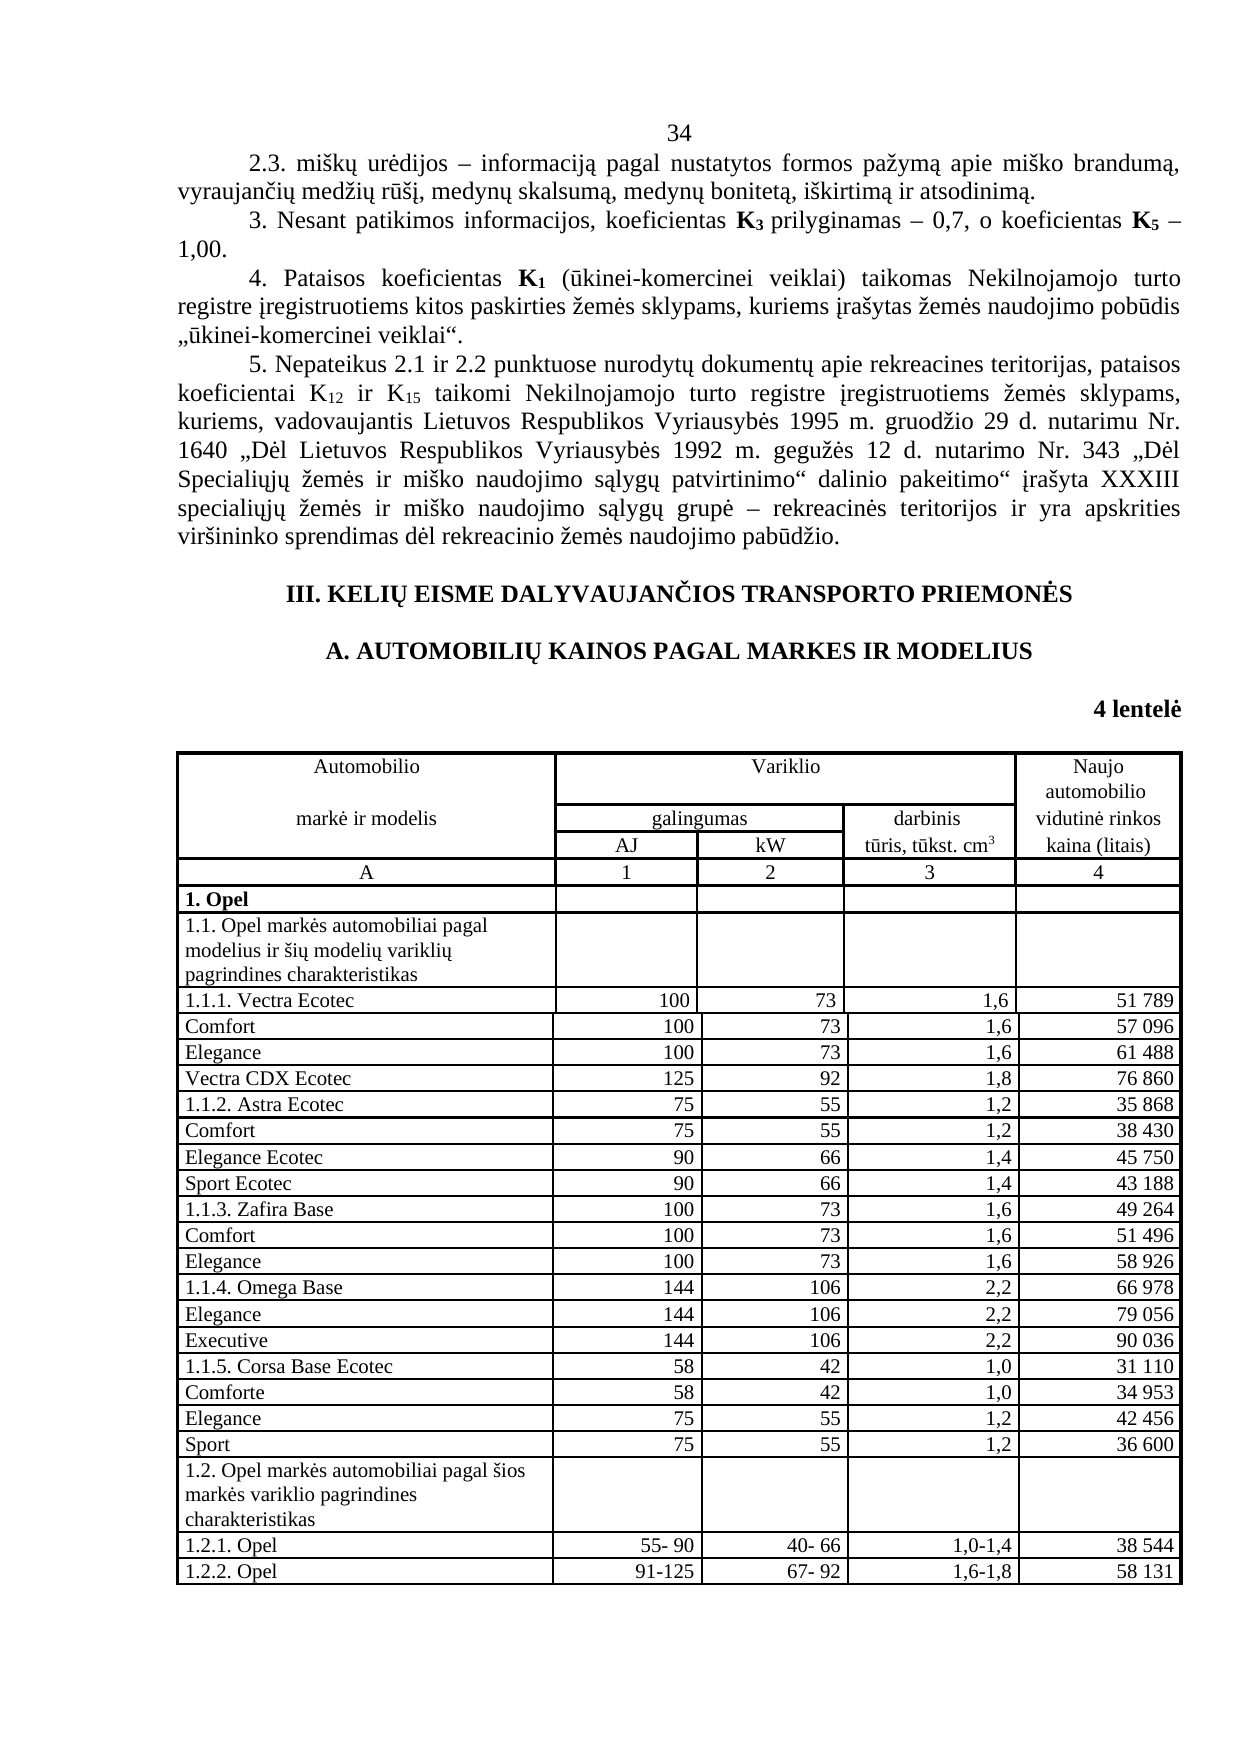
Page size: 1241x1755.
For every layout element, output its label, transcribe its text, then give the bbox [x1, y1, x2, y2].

table_cell 2,2 [849, 1328, 1018, 1352]
table_cell 73 [703, 1014, 847, 1038]
table_cell 75 [554, 1406, 701, 1430]
table_cell 57 096 [1020, 1014, 1179, 1038]
table_cell 58 926 [1020, 1249, 1179, 1273]
text 2.3. miškų urėdijos – informaciją pagal nustatytos formos pažymą apie miško brandumą, vyraujančių medžių rūšį, medynų skalsumą, medynų bonitetą, iškirtimą ir atsodinimą. [177, 148, 1181, 205]
table_cell 58 131 [1020, 1559, 1179, 1583]
table_cell 42 [703, 1354, 847, 1378]
table_cell 1,0 [849, 1380, 1018, 1404]
table_cell 58 [554, 1380, 701, 1404]
table_cell [703, 1458, 847, 1531]
table_cell kaina (litais) [1017, 830, 1179, 857]
table_cell 106 [703, 1328, 847, 1352]
table_cell 1,6 [849, 1223, 1018, 1247]
table_cell 66 978 [1020, 1275, 1179, 1299]
table_cell 1.1. Opel markės automobiliai pagal modelius ir šių modelių variklių pagrindines charakteristikas [179, 914, 555, 986]
table_cell 67- 92 [703, 1559, 847, 1583]
table_cell 1,8 [849, 1066, 1018, 1090]
table_cell 38 430 [1020, 1119, 1179, 1142]
table_cell 51 789 [1017, 988, 1179, 1012]
table_cell 51 496 [1020, 1223, 1179, 1247]
table_cell 100 [554, 1197, 701, 1221]
text 5. Nepateikus 2.1 ir 2.2 punktuose nurodytų dokumentų apie rekreacines teritorijas, pataisos koeficientai K12 ir K15 taikomi Nekilnojamojo turto registre įregistruotiems žemės sklypams, kuriems, vadovaujantis Lietuvos Respublikos Vyriausybės 1995 m. gruodžio 29 d. nutarimu Nr. 1640 „Dėl Lietuvos Respublikos Vyriausybės 1992 m. gegužės 12 d. nutarimo Nr. 343 „Dėl Specialiųjų žemės ir miško naudojimo sąlygų patvirtinimo“ dalinio pakeitimo“ įrašyta XXXIII specialiųjų žemės ir miško naudojimo sąlygų grupė – rekreacinės teritorijos ir yra apskrities viršininko sprendimas dėl rekreacinio žemės naudojimo pabūdžio. [177, 349, 1181, 550]
table_cell 79 056 [1020, 1301, 1179, 1326]
table_cell 2,2 [849, 1275, 1018, 1299]
table_cell 61 488 [1020, 1040, 1179, 1064]
table_cell [1017, 914, 1179, 986]
table_cell 1,6 [849, 1040, 1018, 1064]
table_cell 34 953 [1020, 1380, 1179, 1404]
table_header Variklio [557, 755, 1014, 803]
table_cell [557, 914, 696, 986]
table_cell 75 [554, 1432, 701, 1456]
table_cell 90 [554, 1171, 701, 1195]
table_cell 75 [554, 1092, 701, 1116]
table_cell [557, 887, 696, 911]
table_cell 3 [845, 860, 1014, 884]
table_cell Elegance [179, 1040, 552, 1064]
table_cell 42 456 [1020, 1406, 1179, 1430]
table_cell 1.2. Opel markės automobiliai pagal šios markės variklio pagrindines charakteristikas [179, 1458, 552, 1531]
table_cell 76 860 [1020, 1066, 1179, 1090]
table_cell [554, 1458, 701, 1531]
table_cell 1.1.1. Vectra Ecotec [179, 988, 555, 1012]
table_cell Executive [179, 1328, 552, 1352]
table_cell [845, 887, 1015, 911]
table_cell 100 [554, 1249, 701, 1273]
table_cell 144 [554, 1275, 701, 1299]
table_cell 73 [703, 1249, 847, 1273]
table_cell [179, 830, 554, 857]
table_cell Comfort [179, 1014, 552, 1038]
table_cell 42 [703, 1380, 847, 1404]
table_cell 38 544 [1020, 1533, 1179, 1557]
table_cell 1 [557, 860, 696, 884]
table_cell 1,6 [845, 988, 1015, 1012]
table_cell 100 [554, 1014, 701, 1038]
table_cell 55 [703, 1432, 847, 1456]
table_cell 1.1.3. Zafira Base [179, 1197, 552, 1221]
table_cell 75 [554, 1119, 701, 1142]
table_cell Comfort [179, 1119, 552, 1142]
table_cell 1,6 [849, 1249, 1018, 1273]
table_cell Elegance [179, 1249, 552, 1273]
table_cell 100 [554, 1040, 701, 1064]
table_cell Sport Ecotec [179, 1171, 552, 1195]
table_cell 1,6-1,8 [849, 1559, 1018, 1583]
table_cell 2,2 [849, 1301, 1018, 1326]
table_cell galingumas [557, 806, 842, 830]
text A. AUTOMOBILIŲ KAINOS PAGAL MARKES IR MODELIUS [177, 636, 1181, 665]
table_cell 1,4 [849, 1171, 1018, 1195]
table_cell 40- 66 [703, 1533, 847, 1557]
table_cell 36 600 [1020, 1432, 1179, 1456]
table_cell 91-125 [554, 1559, 701, 1583]
table_cell tūris, tūkst. cm3 [845, 830, 1014, 857]
table_cell Elegance [179, 1406, 552, 1430]
table_cell 1,2 [849, 1406, 1018, 1430]
table_cell 1,6 [849, 1014, 1018, 1038]
table_cell 1.1.2. Astra Ecotec [179, 1092, 552, 1116]
table_cell 55 [703, 1092, 847, 1116]
table_cell 66 [703, 1145, 847, 1169]
table_cell markė ir modelis [179, 803, 554, 830]
table_cell 73 [703, 1223, 847, 1247]
table_cell vidutinė rinkos [1017, 803, 1179, 830]
table_cell AJ [557, 833, 696, 857]
table_cell 2 [699, 860, 842, 884]
table_cell [1017, 887, 1179, 911]
table_cell 1.1.5. Corsa Base Ecotec [179, 1354, 552, 1378]
table_cell 1,0-1,4 [849, 1533, 1018, 1557]
table_cell 100 [557, 988, 696, 1012]
table_cell Elegance [179, 1301, 552, 1326]
table_cell 106 [703, 1301, 847, 1326]
table_cell 1.2.2. Opel [179, 1559, 552, 1583]
table_cell 1.1.4. Omega Base [179, 1275, 552, 1299]
text 4. Pataisos koeficientas K1 (ūkinei-komercinei veiklai) taikomas Nekilnojamojo turto registre įregistruotiems kitos paskirties žemės sklypams, kuriems įrašytas žemės naudojimo pobūdis „ūkinei-komercinei veiklai“. [177, 263, 1181, 349]
table_header Naujo automobilio [1017, 755, 1179, 803]
table_cell 92 [703, 1066, 847, 1090]
table_cell Comfort [179, 1223, 552, 1247]
table_cell 73 [703, 1197, 847, 1221]
table_cell 4 [1017, 860, 1179, 884]
table_cell 90 [554, 1145, 701, 1169]
table_cell Elegance Ecotec [179, 1145, 552, 1169]
table_cell 100 [554, 1223, 701, 1247]
table_cell kW [699, 833, 842, 857]
text 3. Nesant patikimos informacijos, koeficientas K3 prilyginamas – 0,7, o koeficientas K5 – 1,00. [177, 205, 1181, 263]
table_cell 31 110 [1020, 1354, 1179, 1378]
table_cell [1020, 1458, 1179, 1531]
table_cell [849, 1458, 1018, 1531]
table_cell Sport [179, 1432, 552, 1456]
table_cell 144 [554, 1301, 701, 1326]
table_cell A [179, 860, 554, 884]
table_cell 43 188 [1020, 1171, 1179, 1195]
table_cell 55 [703, 1119, 847, 1142]
table_cell [845, 914, 1015, 986]
table_cell 1,2 [849, 1092, 1018, 1116]
table_cell 55 [703, 1406, 847, 1430]
table_header Automobilio [179, 755, 554, 803]
table_cell [698, 887, 843, 911]
text III. KELIŲ EISME DALYVAUJANČIOS TRANSPORTO PRIEMONĖS [177, 579, 1181, 608]
table_cell 45 750 [1020, 1145, 1179, 1169]
table_cell Comforte [179, 1380, 552, 1404]
table_cell 35 868 [1020, 1092, 1179, 1116]
table_cell 1. Opel [179, 887, 555, 911]
table_cell 1.2.1. Opel [179, 1533, 552, 1557]
table_cell Vectra CDX Ecotec [179, 1066, 552, 1090]
table_cell 1,0 [849, 1354, 1018, 1378]
table_cell 144 [554, 1328, 701, 1352]
table_cell 1,6 [849, 1197, 1018, 1221]
table_cell 73 [698, 988, 843, 1012]
table_cell 106 [703, 1275, 847, 1299]
table_cell 58 [554, 1354, 701, 1378]
table_cell 1,2 [849, 1432, 1018, 1456]
table_cell 73 [703, 1040, 847, 1064]
table_cell 49 264 [1020, 1197, 1179, 1221]
table_cell darbinis [845, 806, 1014, 830]
table_cell 1,2 [849, 1119, 1018, 1142]
table_cell 125 [554, 1066, 701, 1090]
table_cell 1,4 [849, 1145, 1018, 1169]
table_cell 55- 90 [554, 1533, 701, 1557]
table_cell [698, 914, 843, 986]
table_cell 90 036 [1020, 1328, 1179, 1352]
table_cell 66 [703, 1171, 847, 1195]
text 4 lentelė [177, 694, 1181, 723]
